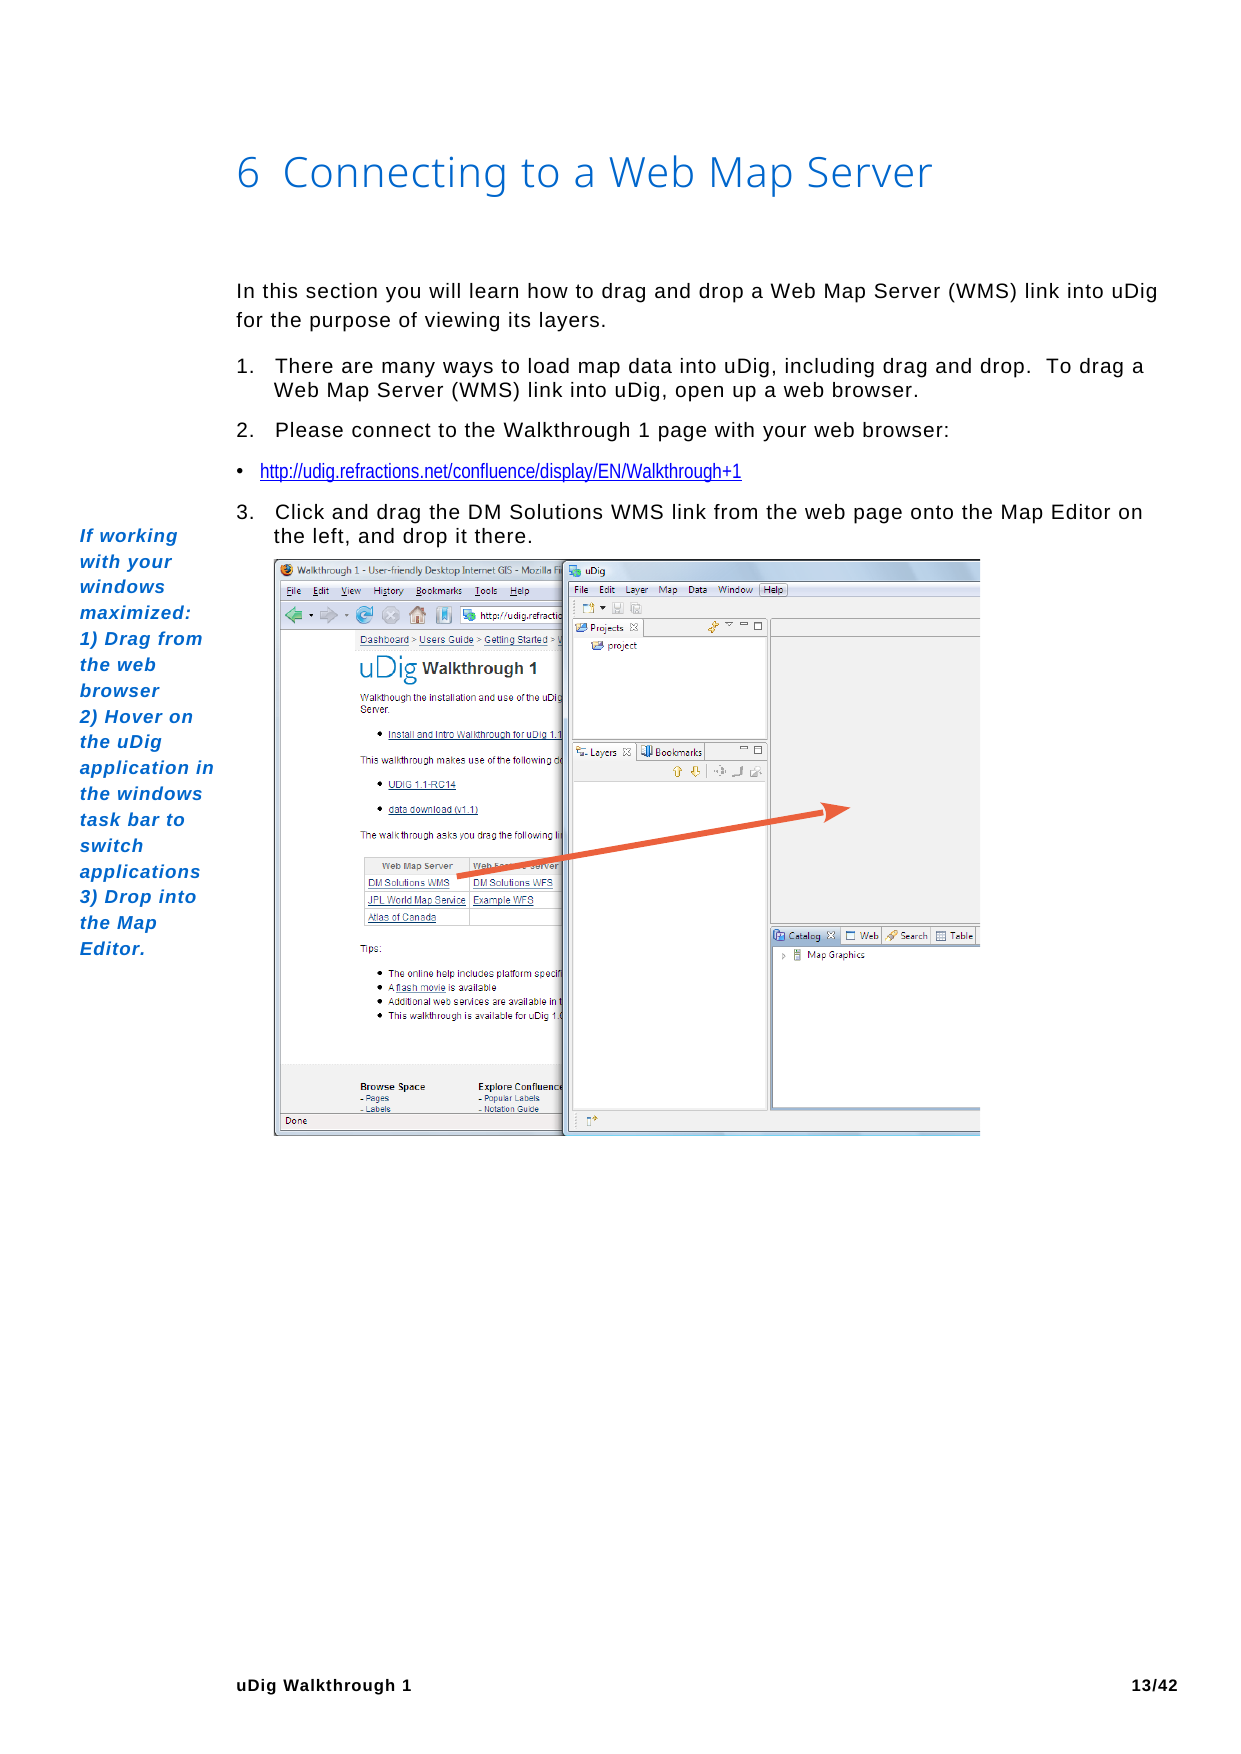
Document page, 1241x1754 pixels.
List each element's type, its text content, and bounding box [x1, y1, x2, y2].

list If working with your windows maximized: 1) Drag from the web browser 2) Hover on the uDig application in the windows task bar to switch applications 3) Drop into the Map Editor. [79, 525, 218, 959]
list Please connect to the Walkthrough 1 page with your web browser: [236, 418, 1181, 442]
subtitle Connecting to a Web Map Server [236, 143, 1181, 200]
text In this section you will learn how to drag and drop a Web Map Server (WMS) link into uDig for the purpose of viewing its layers. [236, 279, 1181, 332]
list http://udig.refractions.net/confluence/display/EN/Walkthrough+1 [236, 459, 1181, 483]
list There are many ways to load map data into uDig, including drag and drop. To drag a Web Map Server (WMS) link into uDig, open up a web browser. [236, 354, 1181, 402]
list Click and drag the DM Solutions WMS link from the web page onto the Map Editor on the left, and drop it there. [236, 499, 1181, 553]
picture [273, 559, 980, 1136]
